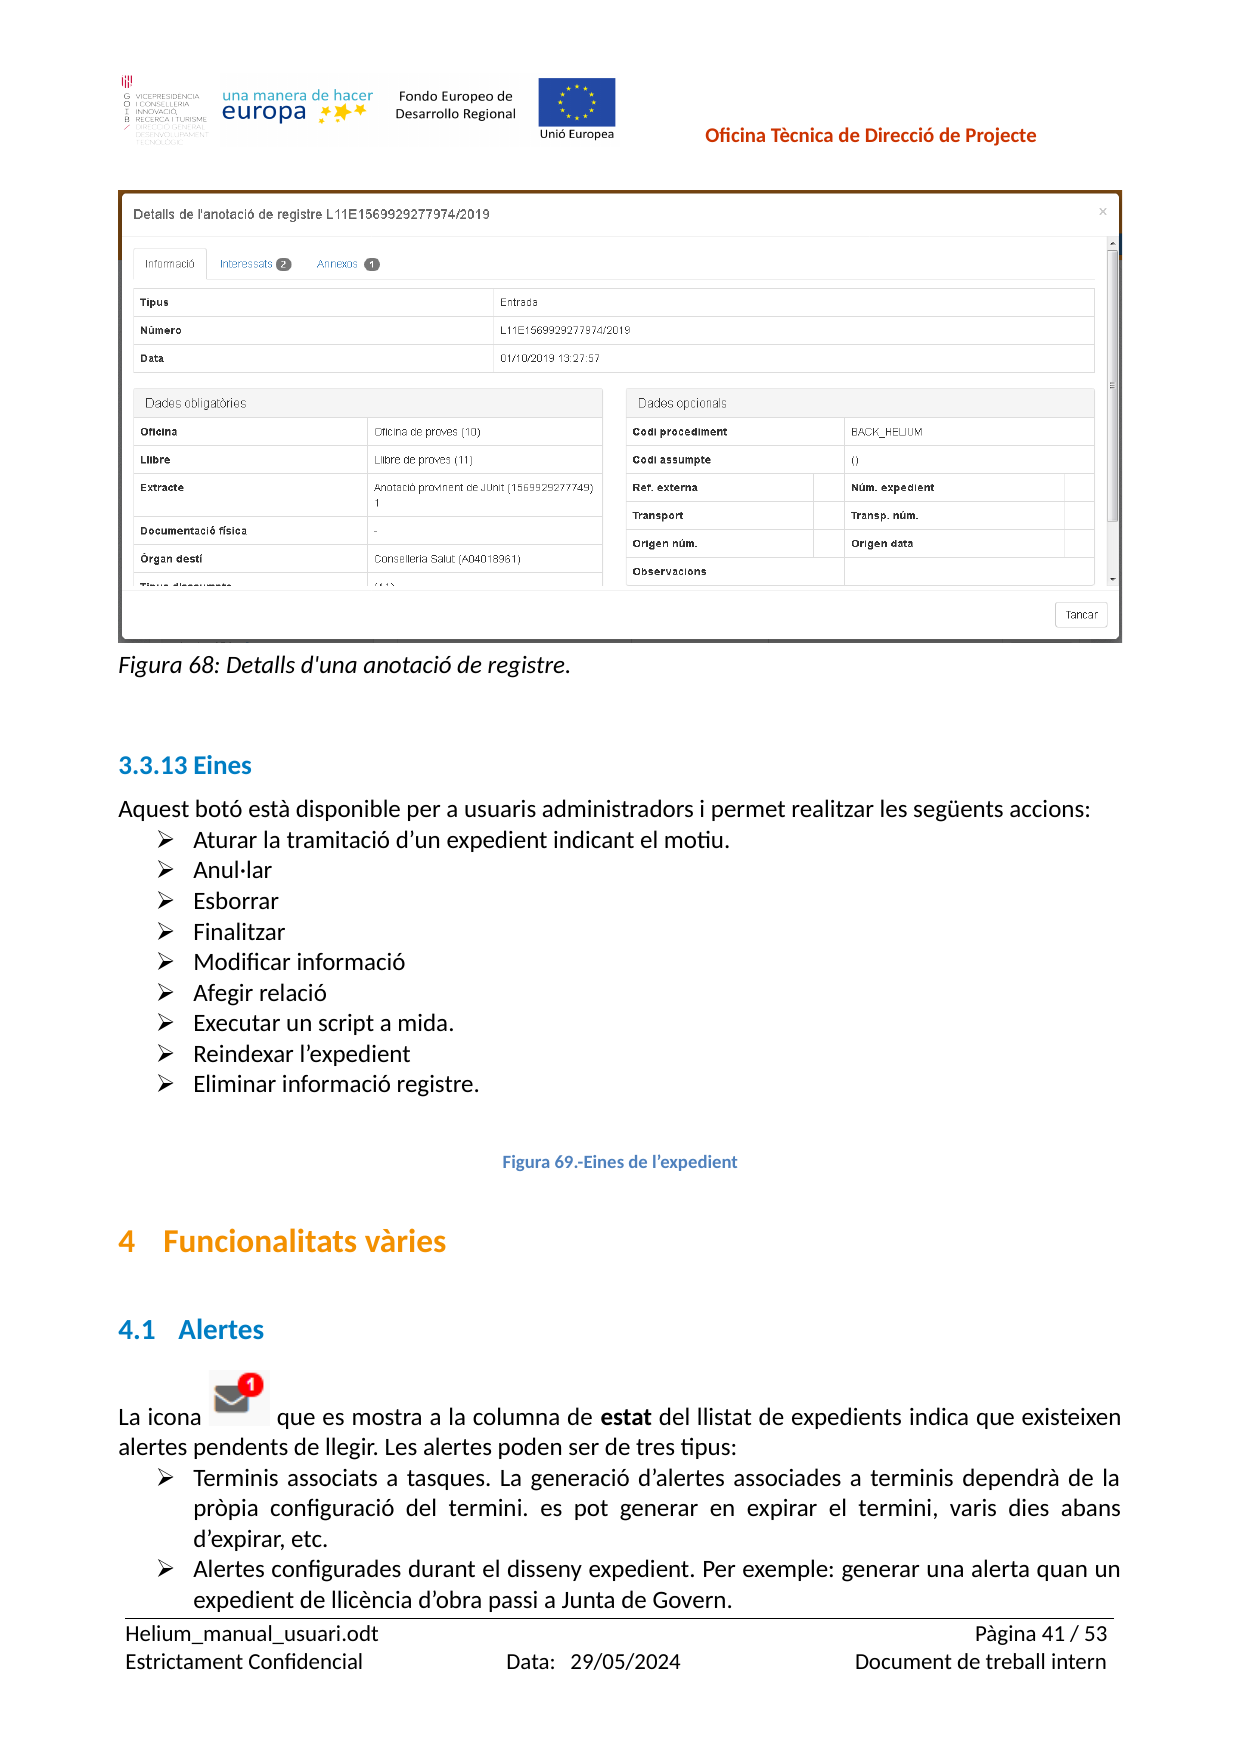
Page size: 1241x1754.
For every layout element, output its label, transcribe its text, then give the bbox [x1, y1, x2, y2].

list Executar un script a mida. [156, 1007, 1122, 1038]
text Figura 68: Detalls d'una anotació de registre. [118, 643, 1122, 679]
text Figura 69.-Eines de l’expedient [118, 1150, 1122, 1173]
text Aquest botó està disponible per a usuaris administradors i permet realitzar les següents accions: [118, 793, 1122, 824]
picture [208, 1370, 270, 1426]
picture [219, 73, 621, 147]
list Finalitzar [156, 916, 1122, 946]
picture [118, 73, 213, 147]
list Modificar informació [156, 946, 1122, 977]
subtitle Funcionalitats vàries [118, 1220, 1122, 1261]
list Terminis associats a tasques. La generació d’alertes associades a terminis dependrà de la pròpia configuració del termini. es pot generar en expirar el termini, varis dies abans d’expirar, etc. [156, 1462, 1122, 1553]
subtitle Alertes [118, 1311, 1122, 1347]
picture [118, 190, 1123, 643]
list Eliminar informació registre. [156, 1068, 1122, 1099]
text La icona que es mostra a la columna de estat del llistat de expedients indica que existeixen alertes pendents de llegir. Les alertes poden ser de tres tipus: [118, 1399, 1122, 1462]
list Anul·lar [156, 854, 1122, 885]
list Reindexar l’expedient [156, 1038, 1122, 1068]
list Esborrar [156, 885, 1122, 916]
list Aturar la tramitació d’un expedient indicant el motiu. [156, 824, 1122, 854]
list Alertes configurades durant el disseny expedient. Per exemple: generar una alerta quan un expedient de llicència d’obra passi a Junta de Govern. [156, 1553, 1122, 1614]
list Afegir relació [156, 977, 1122, 1007]
subtitle Eines [118, 748, 1122, 781]
